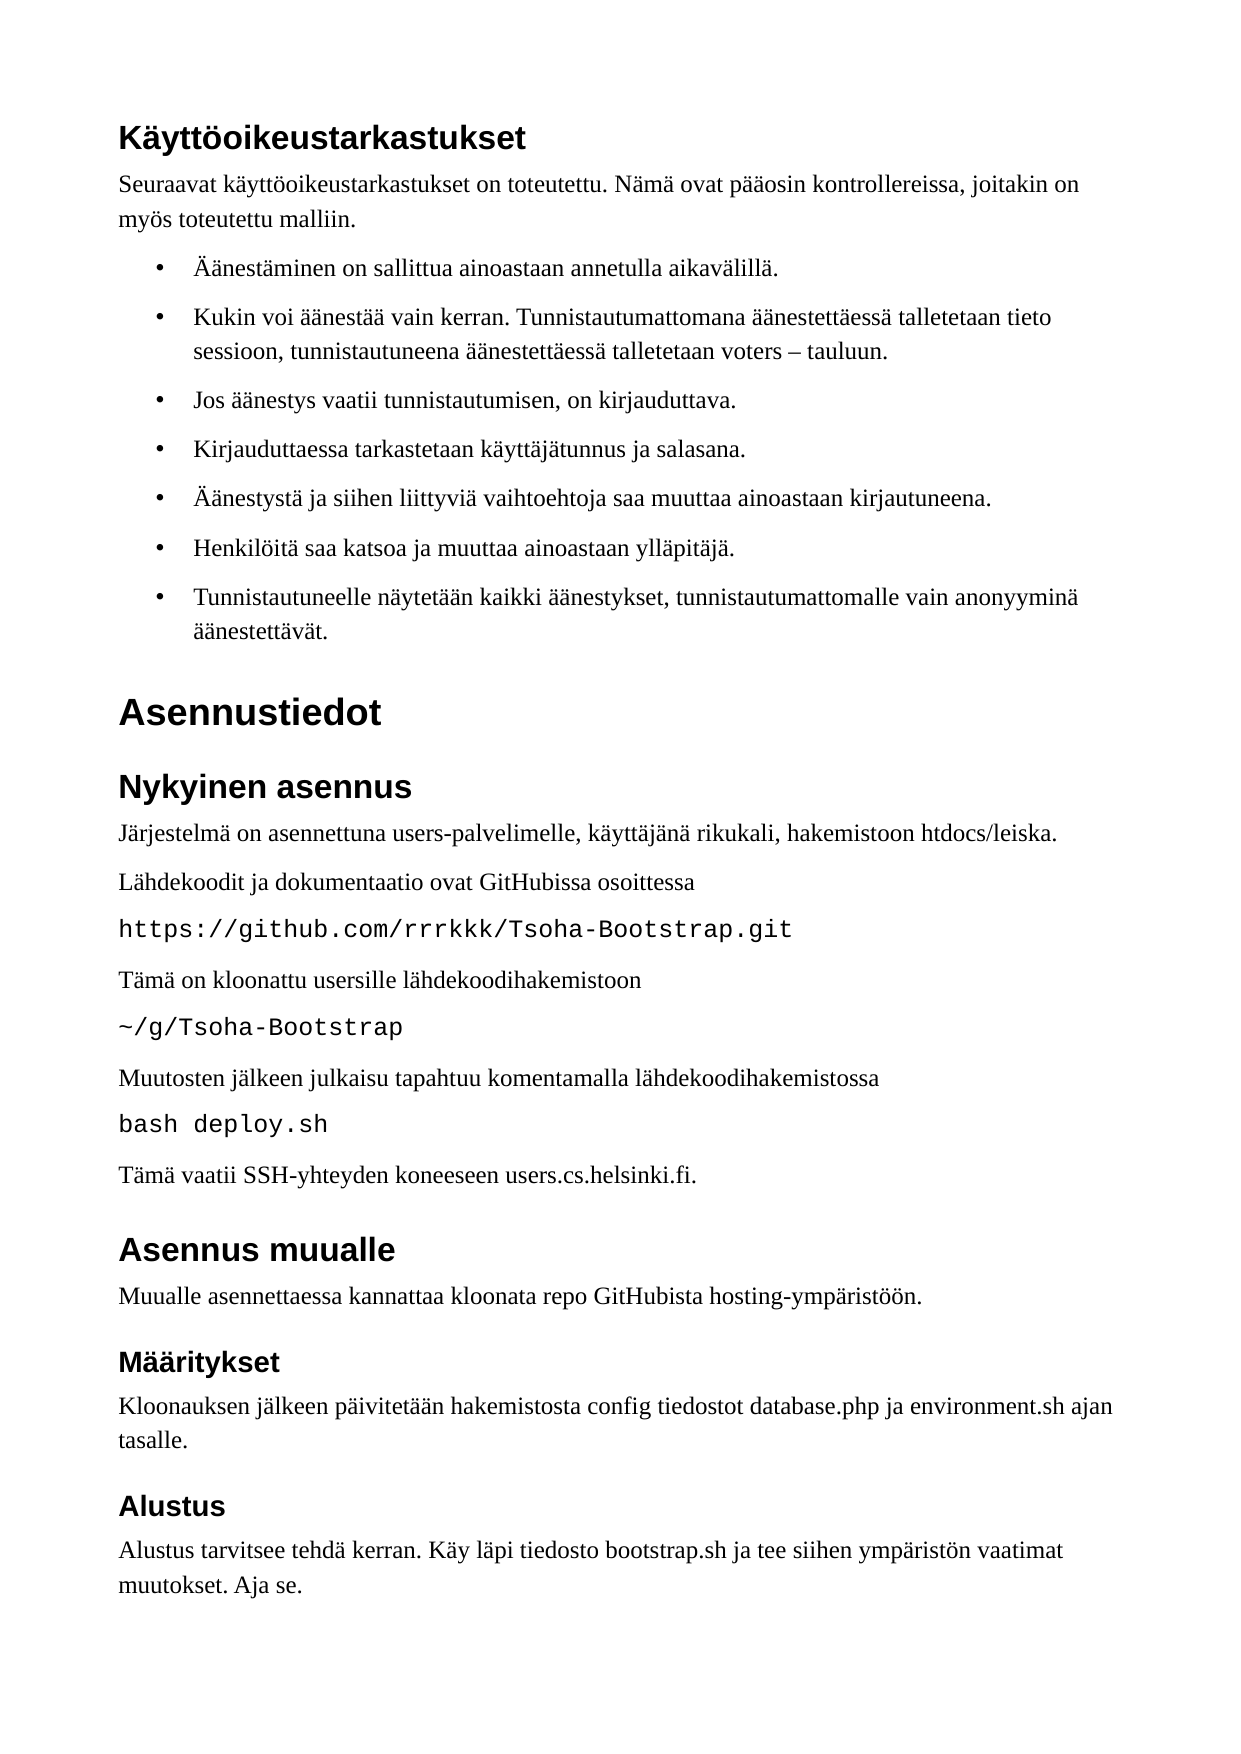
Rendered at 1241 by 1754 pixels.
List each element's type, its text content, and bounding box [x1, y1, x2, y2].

list Kirjauduttaessa tarkastetaan käyttäjätunnus ja salasana. [156, 434, 1122, 463]
text Alustus tarvitsee tehdä kerran. Käy läpi tiedosto bootstrap.sh ja tee siihen ympäristön vaatimat muutokset. Aja se. [118, 1536, 1122, 1599]
text Muualle asennettaessa kannattaa kloonata repo GitHubista hosting-ympäristöön. [118, 1281, 1122, 1310]
text https://github.com/rrrkkk/Tsoha-Bootstrap.git [118, 916, 1122, 945]
text Tämä vaatii SSH-yhteyden koneeseen users.cs.helsinki.fi. [118, 1160, 1122, 1189]
text bash deploy.sh [118, 1112, 1122, 1140]
list Kukin voi äänestää vain kerran. Tunnistautumattomana äänestettäessä talletetaan tieto sessioon, tunnistautuneena äänestettäessä talletetaan voters – tauluun. [156, 302, 1122, 365]
list Henkilöitä saa katsoa ja muuttaa ainoastaan ylläpitäjä. [156, 533, 1122, 561]
subtitle Määritykset [118, 1345, 1122, 1379]
text Muutosten jälkeen julkaisu tapahtuu komentamalla lähdekoodihakemistossa [118, 1063, 1122, 1091]
list Tunnistautuneelle näytetään kaikki äänestykset, tunnistautumattomalle vain anonyyminä äänestettävät. [156, 582, 1122, 645]
text Lähdekoodit ja dokumentaatio ovat GitHubissa osoittessa [118, 867, 1122, 896]
text ~/g/Tsoha-Bootstrap [118, 1014, 1122, 1042]
subtitle Nykyinen asennus [118, 767, 1122, 806]
list Äänestystä ja siihen liittyviä vaihtoehtoja saa muuttaa ainoastaan kirjautuneena. [156, 483, 1122, 512]
text Kloonauksen jälkeen päivitetään hakemistosta config tiedostot database.php ja environment.sh ajan tasalle. [118, 1391, 1122, 1454]
text Seuraavat käyttöoikeustarkastukset on toteutettu. Nämä ovat pääosin kontrollereissa, joitakin on myös toteutettu malliin. [118, 169, 1122, 232]
list Äänestäminen on sallittua ainoastaan annetulla aikavälillä. [156, 253, 1122, 282]
subtitle Asennustiedot [118, 690, 1122, 734]
subtitle Asennus muualle [118, 1230, 1122, 1269]
text Tämä on kloonattu usersille lähdekoodihakemistoon [118, 965, 1122, 994]
subtitle Käyttöoikeustarkastukset [118, 118, 1122, 157]
text Järjestelmä on asennettuna users-palvelimelle, käyttäjänä rikukali, hakemistoon htdocs/leiska. [118, 818, 1122, 847]
list Jos äänestys vaatii tunnistautumisen, on kirjauduttava. [156, 385, 1122, 414]
subtitle Alustus [118, 1489, 1122, 1523]
